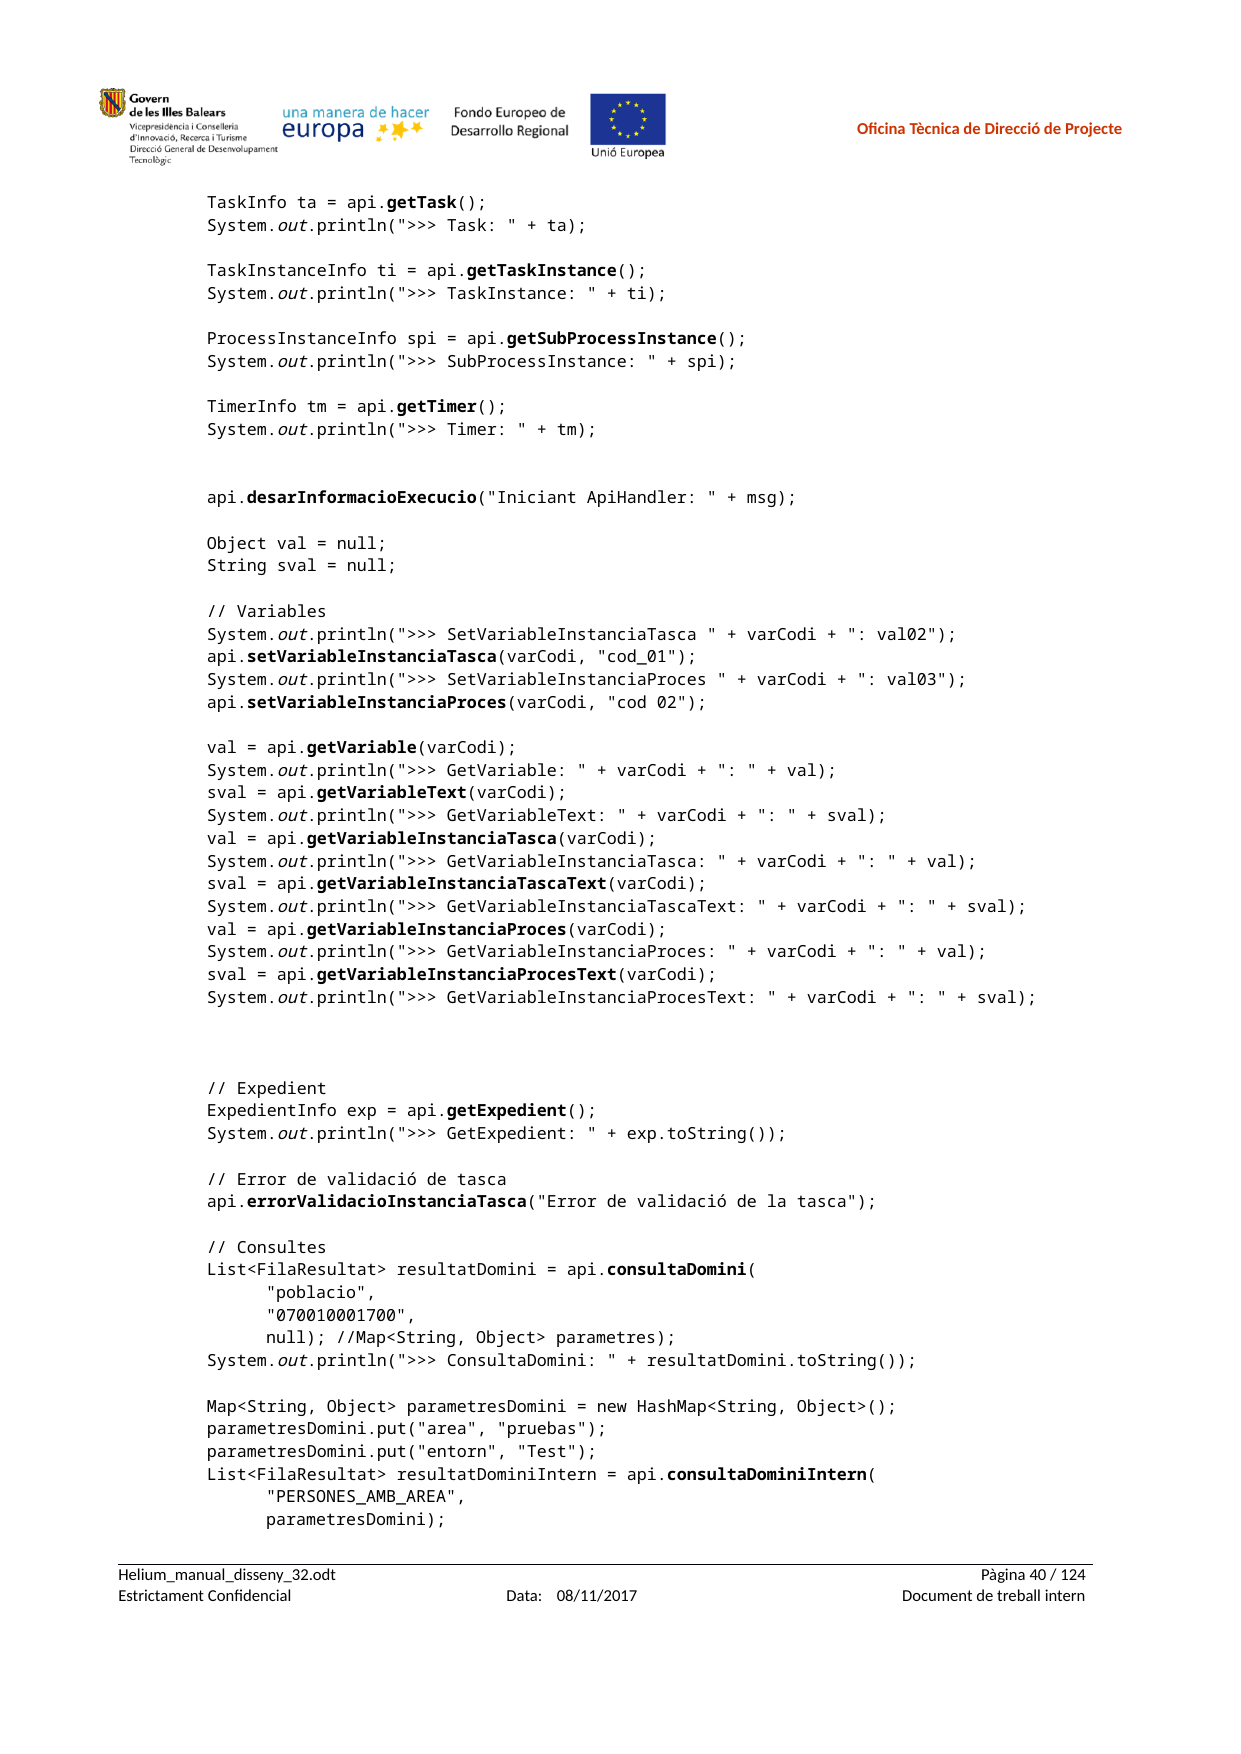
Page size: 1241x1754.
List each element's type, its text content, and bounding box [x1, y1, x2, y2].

text System.out.println(">>> ConsultaDomini: " + resultatDomini.toString()); [118, 1349, 1122, 1371]
text api.setVariableInstanciaProces(varCodi, "cod 02"); [118, 690, 1122, 713]
text null); //Map<String, Object> parametres); [118, 1326, 1122, 1349]
text parametresDomini.put("entorn", "Test"); [118, 1439, 1122, 1462]
text parametresDomini); [118, 1508, 1122, 1530]
text System.out.println(">>> SetVariableInstanciaTasca " + varCodi + ": val02"); [118, 622, 1122, 645]
text // Error de validació de tasca [118, 1167, 1122, 1190]
text String sval = null; [118, 554, 1122, 577]
text List<FilaResultat> resultatDominiIntern = api.consultaDominiIntern( [118, 1462, 1122, 1485]
text System.out.println(">>> Timer: " + tm); [118, 418, 1122, 440]
text TaskInfo ta = api.getTask(); [118, 191, 1122, 213]
text System.out.println(">>> GetVariable: " + varCodi + ": " + val); [118, 758, 1122, 781]
text TimerInfo tm = api.getTimer(); [118, 395, 1122, 418]
text System.out.println(">>> GetVariableInstanciaProcesText: " + varCodi + ": " + sval); [118, 985, 1122, 1008]
text System.out.println(">>> Task: " + ta); [118, 213, 1122, 236]
text api.errorValidacioInstanciaTasca("Error de validació de la tasca"); [118, 1190, 1122, 1212]
text parametresDomini.put("area", "pruebas"); [118, 1417, 1122, 1439]
text "poblacio", [118, 1281, 1122, 1303]
text // Variables [118, 599, 1122, 622]
text Object val = null; [118, 531, 1122, 554]
text ProcessInstanceInfo spi = api.getSubProcessInstance(); [118, 327, 1122, 349]
text val = api.getVariableInstanciaTasca(varCodi); [118, 826, 1122, 849]
text // Consultes [118, 1235, 1122, 1258]
text System.out.println(">>> GetVariableInstanciaProces: " + varCodi + ": " + val); [118, 940, 1122, 963]
text sval = api.getVariableInstanciaTascaText(varCodi); [118, 872, 1122, 894]
text // Expedient [118, 1076, 1122, 1099]
text api.desarInformacioExecucio("Iniciant ApiHandler: " + msg); [118, 486, 1122, 508]
picture [99, 87, 668, 166]
text System.out.println(">>> SubProcessInstance: " + spi); [118, 349, 1122, 372]
text val = api.getVariableInstanciaProces(varCodi); [118, 917, 1122, 940]
text sval = api.getVariableText(varCodi); [118, 781, 1122, 804]
text System.out.println(">>> GetVariableInstanciaTascaText: " + varCodi + ": " + sval); [118, 894, 1122, 917]
text api.setVariableInstanciaTasca(varCodi, "cod_01"); [118, 645, 1122, 667]
text System.out.println(">>> SetVariableInstanciaProces " + varCodi + ": val03"); [118, 667, 1122, 690]
text System.out.println(">>> GetVariableText: " + varCodi + ": " + sval); [118, 804, 1122, 826]
text System.out.println(">>> GetExpedient: " + exp.toString()); [118, 1122, 1122, 1144]
text TaskInstanceInfo ti = api.getTaskInstance(); [118, 259, 1122, 281]
text Map<String, Object> parametresDomini = new HashMap<String, Object>(); [118, 1394, 1122, 1417]
text System.out.println(">>> GetVariableInstanciaTasca: " + varCodi + ": " + val); [118, 849, 1122, 872]
text "070010001700", [118, 1303, 1122, 1326]
text System.out.println(">>> TaskInstance: " + ti); [118, 281, 1122, 304]
text "PERSONES_AMB_AREA", [118, 1485, 1122, 1508]
text List<FilaResultat> resultatDomini = api.consultaDomini( [118, 1258, 1122, 1281]
text sval = api.getVariableInstanciaProcesText(varCodi); [118, 963, 1122, 985]
text val = api.getVariable(varCodi); [118, 736, 1122, 758]
text ExpedientInfo exp = api.getExpedient(); [118, 1099, 1122, 1122]
